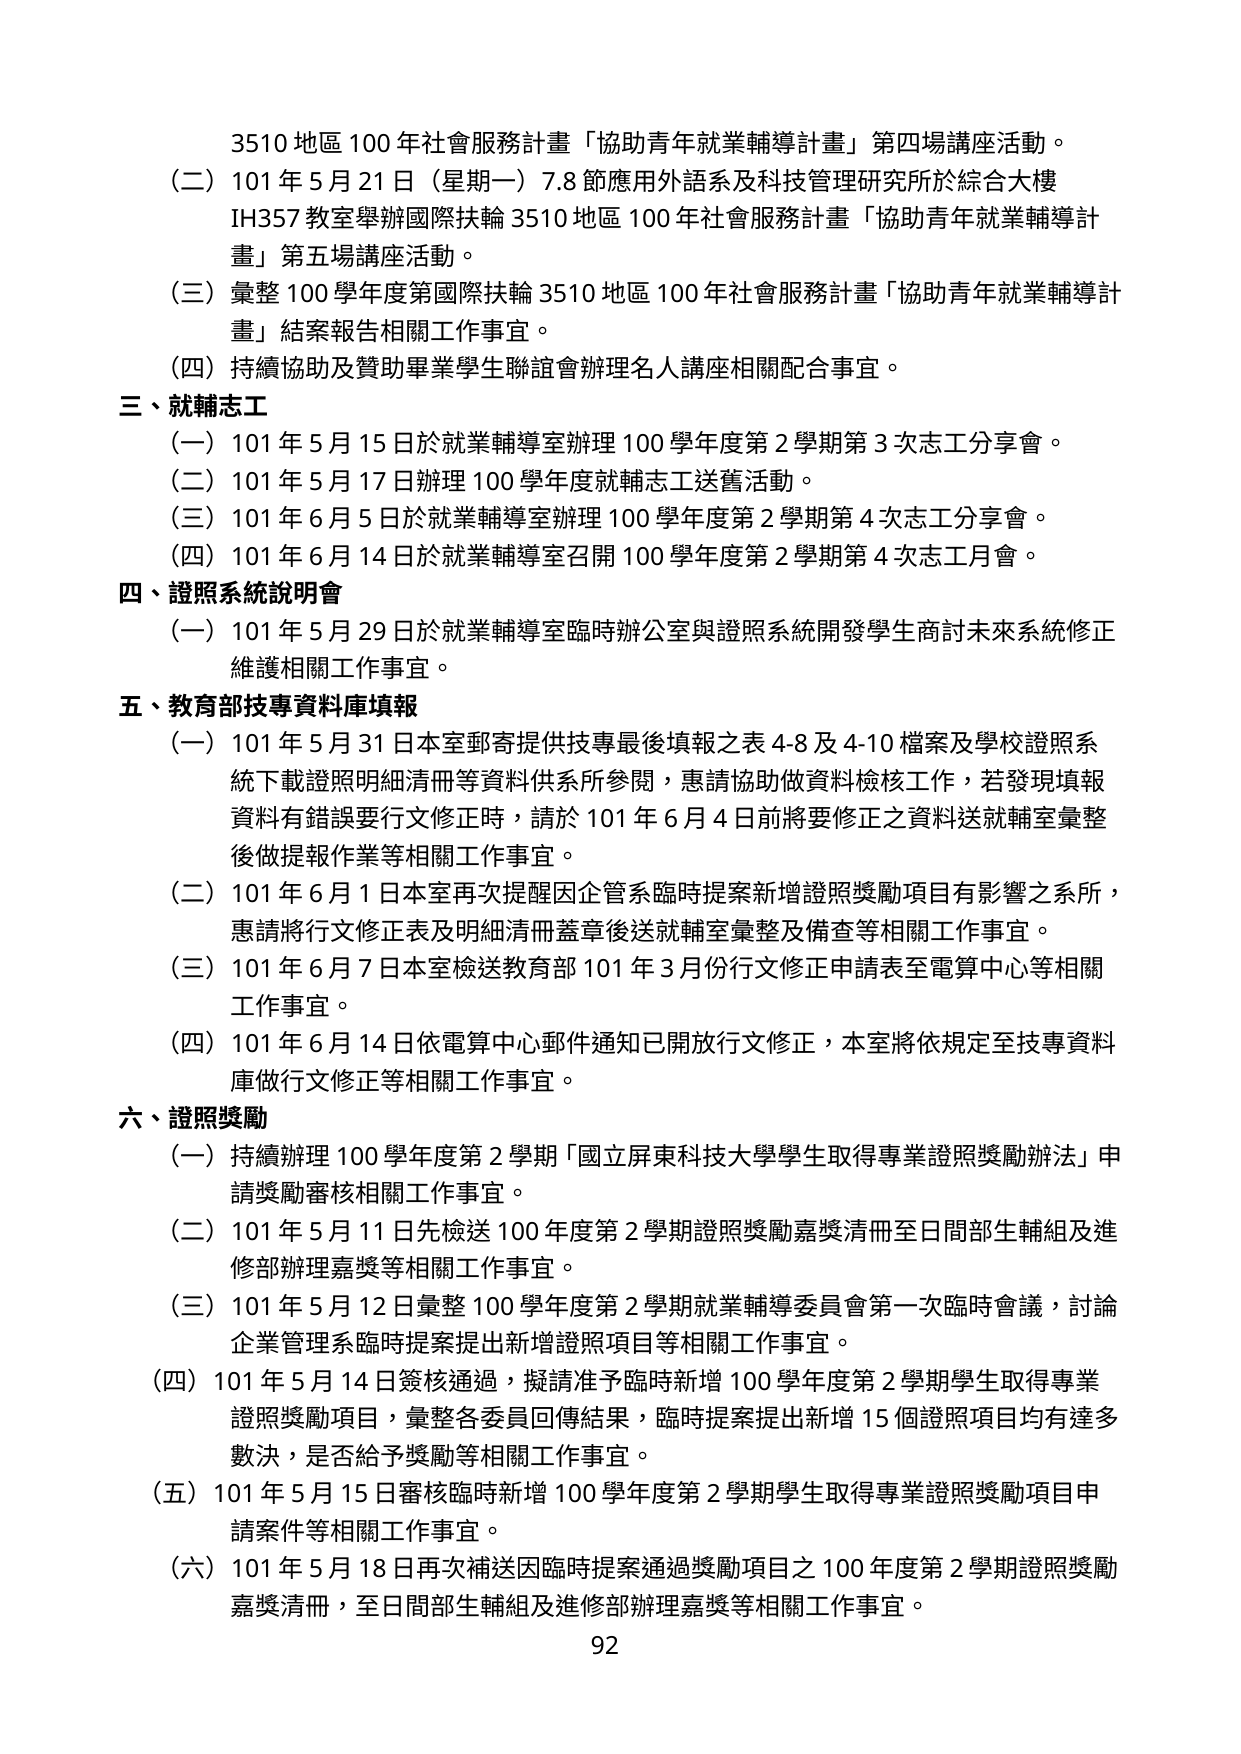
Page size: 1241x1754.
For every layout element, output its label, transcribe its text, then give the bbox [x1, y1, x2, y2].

text （一）101年5月29日於就業輔導室臨時辦公室與證照系統開發學生商討未來系統修正維護相關工作事宜。 [156, 610, 1122, 685]
text （三）彙整100學年度第國際扶輪3510地區100年社會服務計畫「協助青年就業輔導計畫」結案報告相關工作事宜。 [156, 273, 1122, 348]
text （六）101年5月18日再次補送因臨時提案通過獎勵項目之100年度第2學期證照獎勵嘉獎清冊，至日間部生輔組及進修部辦理嘉獎等相關工作事宜。 [156, 1548, 1122, 1623]
text 四、證照系統說明會 [118, 573, 1122, 610]
text （三）101年6月7日本室檢送教育部101年3月份行文修正申請表至電算中心等相關工作事宜。 [156, 948, 1122, 1023]
text （一）持續辦理100學年度第2學期「國立屏東科技大學學生取得專業證照獎勵辦法」申請獎勵審核相關工作事宜。 [156, 1135, 1122, 1210]
text （二）101年5月21日（星期一）7.8節應用外語系及科技管理研究所於綜合大樓IH357教室舉辦國際扶輪3510地區100年社會服務計畫「協助青年就業輔導計畫」第五場講座活動。 [156, 160, 1122, 273]
text （二）101年6月1日本室再次提醒因企管系臨時提案新增證照獎勵項目有影響之系所，惠請將行文修正表及明細清冊蓋章後送就輔室彙整及備查等相關工作事宜。 [156, 873, 1122, 948]
text 三、就輔志工 [118, 385, 1122, 423]
text （四）101年6月14日依電算中心郵件通知已開放行文修正，本室將依規定至技專資料庫做行文修正等相關工作事宜。 [156, 1023, 1122, 1098]
text （四）101年5月14日簽核通過，擬請准予臨時新增100學年度第2學期學生取得專業證照獎勵項目，彙整各委員回傳結果，臨時提案提出新增15個證照項目均有達多數決，是否給予獎勵等相關工作事宜。 [118, 1360, 1122, 1473]
text （三）101年5月12日彙整100學年度第2學期就業輔導委員會第一次臨時會議，討論企業管理系臨時提案提出新增證照項目等相關工作事宜。 [156, 1285, 1122, 1360]
text （二）101年5月17日辦理100學年度就輔志工送舊活動。 [118, 460, 1122, 498]
text （四）101年6月14日於就業輔導室召開100學年度第2學期第4次志工月會。 [118, 535, 1122, 573]
text （二）101年5月11日先檢送100年度第2學期證照獎勵嘉獎清冊至日間部生輔組及進修部辦理嘉獎等相關工作事宜。 [156, 1210, 1122, 1285]
text 六、證照獎勵 [118, 1098, 1122, 1135]
text （一）101年5月31日本室郵寄提供技專最後填報之表4-8及4-10檔案及學校證照系統下載證照明細清冊等資料供系所參閱，惠請協助做資料檢核工作，若發現填報資料有錯誤要行文修正時，請於101年6月4日前將要修正之資料送就輔室彙整後做提報作業等相關工作事宜。 [156, 723, 1122, 873]
text （五）101年5月15日審核臨時新增100學年度第2學期學生取得專業證照獎勵項目申請案件等相關工作事宜。 [118, 1473, 1122, 1548]
text （四）持續協助及贊助畢業學生聯誼會辦理名人講座相關配合事宜。 [118, 348, 1122, 385]
text 五、教育部技專資料庫填報 [118, 685, 1122, 723]
text 3510地區100年社會服務計畫「協助青年就業輔導計畫」第四場講座活動。 [156, 123, 1122, 160]
text （一）101年5月15日於就業輔導室辦理100學年度第2學期第3次志工分享會。 [118, 423, 1122, 460]
text （三）101年6月5日於就業輔導室辦理100學年度第2學期第4次志工分享會。 [118, 498, 1122, 535]
